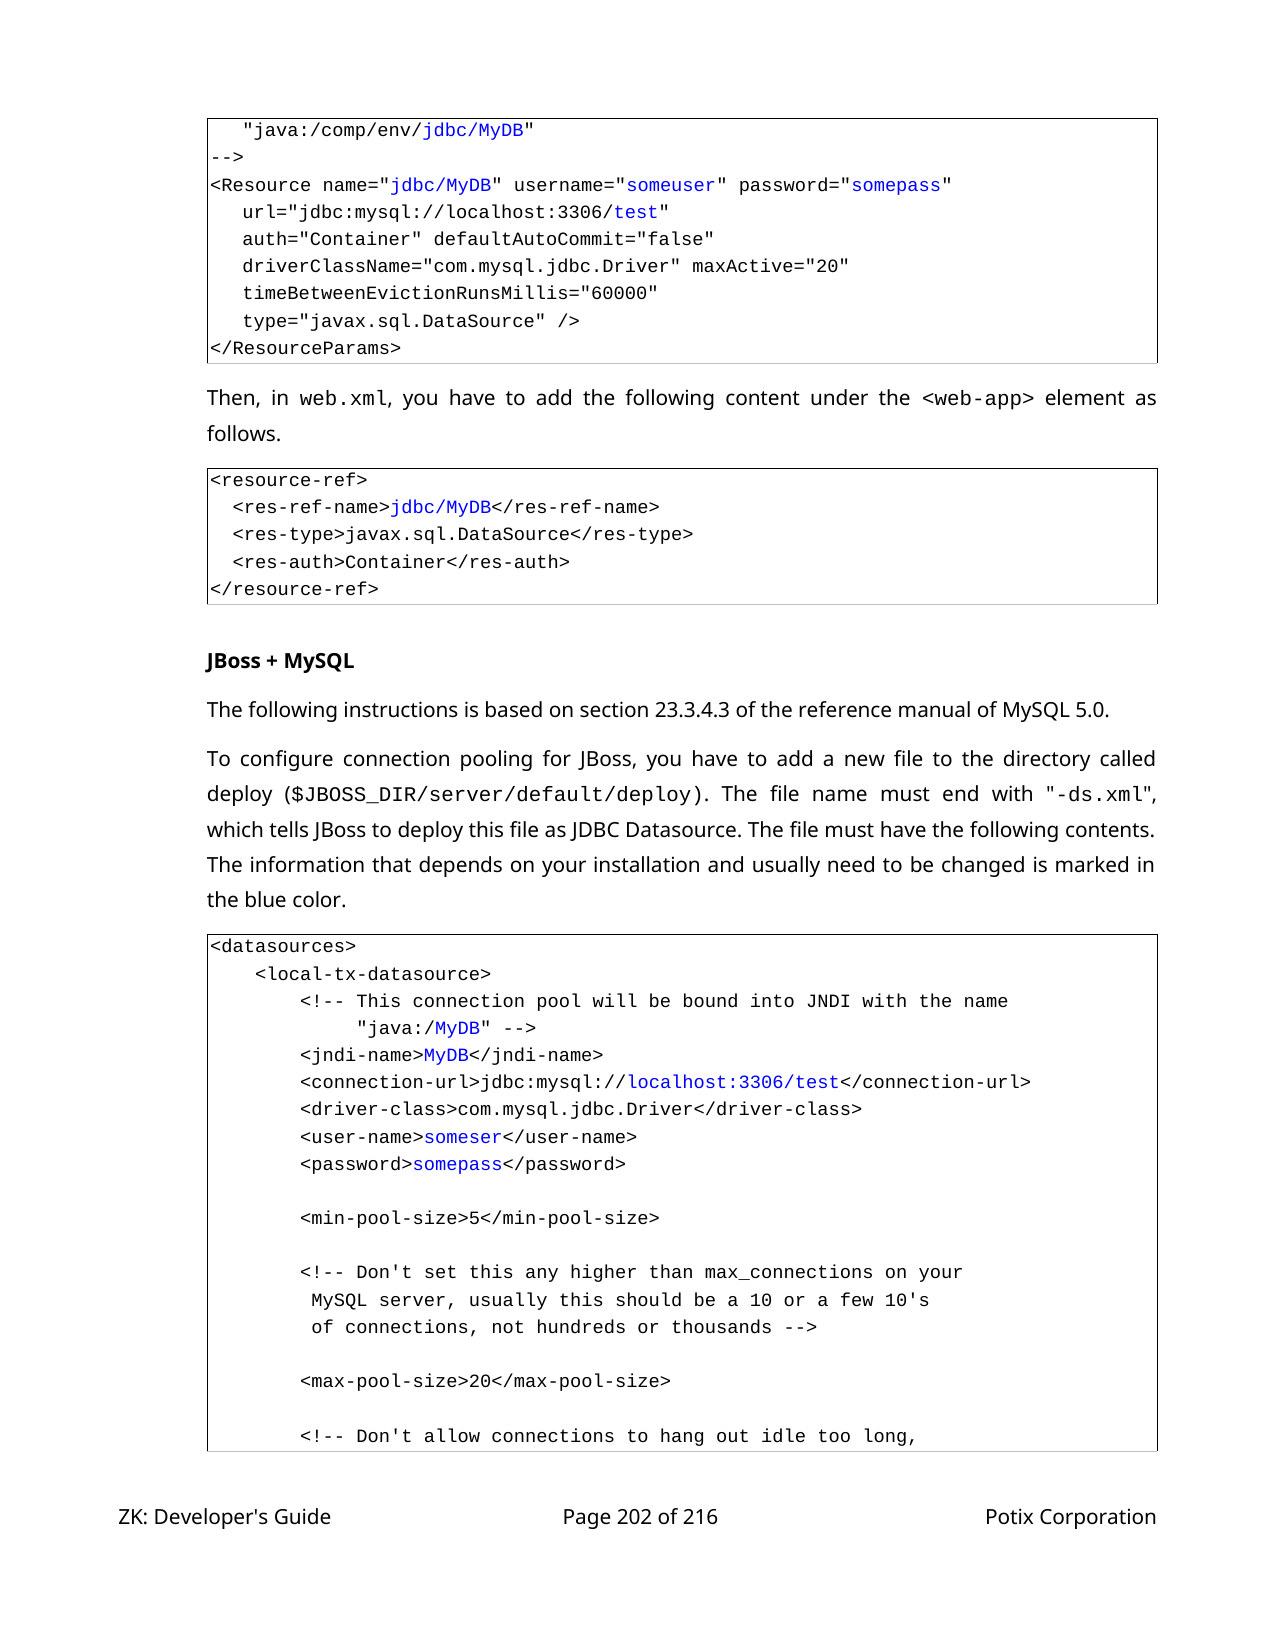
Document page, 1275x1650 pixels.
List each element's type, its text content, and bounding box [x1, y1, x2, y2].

text <res-ref-name>jdbc/MyDB</res-ref-name> [208, 495, 1157, 519]
text timeBetweenEvictionRunsMillis="60000" [208, 281, 1157, 306]
text auth="Container" defaultAutoCommit="false" [208, 227, 1157, 251]
subtitle JBoss + MySQL [207, 646, 1157, 675]
text type="javax.sql.DataSource" /> [208, 308, 1157, 333]
text <resource-ref> [208, 469, 1157, 492]
text <!-- Don't set this any higher than max_connections on your [208, 1260, 1157, 1285]
text driverClassName="com.mysql.jdbc.Driver" maxActive="20" [208, 254, 1157, 278]
text --> [208, 145, 1157, 169]
text "java:/comp/env/jdbc/MyDB" [208, 119, 1157, 142]
text <connection-url>jdbc:mysql://localhost:3306/test</connection-url> [208, 1070, 1157, 1094]
text <res-type>javax.sql.DataSource</res-type> [208, 522, 1157, 547]
text <max-pool-size>20</max-pool-size> [208, 1369, 1157, 1393]
text Then, in web.xml, you have to add the following content under the <web-app> element as follows. [207, 383, 1157, 447]
text <min-pool-size>5</min-pool-size> [208, 1206, 1157, 1230]
text <!-- This connection pool will be bound into JNDI with the name [208, 988, 1157, 1013]
text url="jdbc:mysql://localhost:3306/test" [208, 200, 1157, 224]
text "java:/MyDB" --> [208, 1016, 1157, 1040]
text </ResourceParams> [208, 336, 1157, 363]
text MySQL server, usually this should be a 10 or a few 10's [208, 1288, 1157, 1312]
text <user-name>someser</user-name> [208, 1124, 1157, 1149]
text The following instructions is based on section 23.3.4.3 of the reference manual of MySQL 5.0. [207, 695, 1157, 723]
text <Resource name="jdbc/MyDB" username="someuser" password="somepass" [208, 172, 1157, 197]
text <driver-class>com.mysql.jdbc.Driver</driver-class> [208, 1097, 1157, 1122]
text <local-tx-datasource> [208, 961, 1157, 986]
text <password>somepass</password> [208, 1152, 1157, 1176]
text To configure connection pooling for JBoss, you have to add a new file to the directory called deploy ($JBOSS_DIR/server/default/deploy). The file name must end with "-ds.xml", which tells JBoss to deploy this file as JDBC Datasource. The file must have the following contents. The information that depends on your installation and usually need to be changed is marked in the blue color. [207, 744, 1157, 913]
text <!-- Don't allow connections to hang out idle too long, [208, 1423, 1157, 1451]
text of connections, not hundreds or thousands --> [208, 1315, 1157, 1339]
text <res-auth>Container</res-auth> [208, 549, 1157, 574]
text <datasources> [208, 935, 1157, 958]
text </resource-ref> [208, 577, 1157, 604]
text <jndi-name>MyDB</jndi-name> [208, 1043, 1157, 1067]
